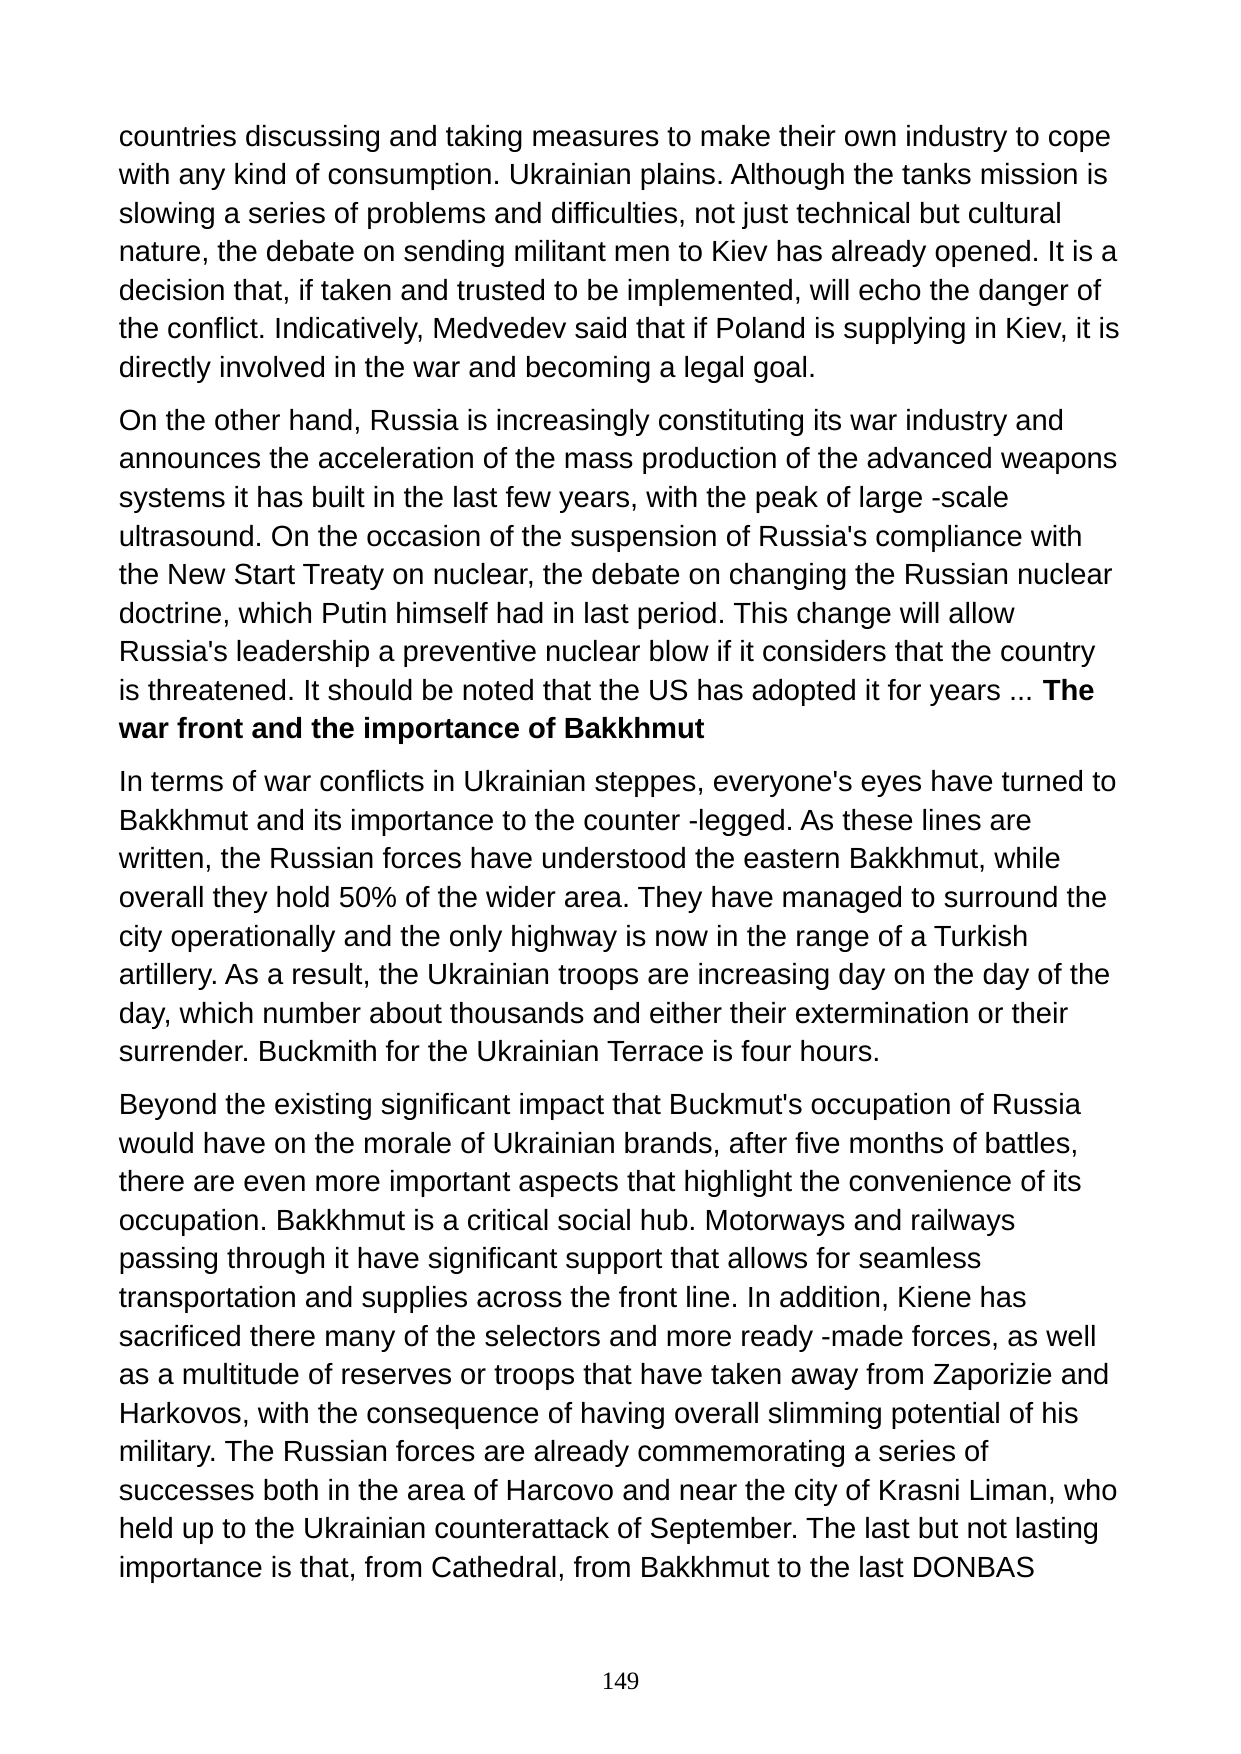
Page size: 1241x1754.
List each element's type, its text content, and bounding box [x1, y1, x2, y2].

text In terms of war conflicts in Ukrainian steppes, everyone's eyes have turned to Bakkhmut and its importance to the counter -legged. As these lines are written, the Russian forces have understood the eastern Bakkhmut, while overall they hold 50% of the wider area. They have managed to surround the city operationally and the only highway is now in the range of a Turkish artillery. As a result, the Ukrainian troops are increasing day on the day of the day, which number about thousands and either their extermination or their surrender. Buckmith for the Ukrainian Terrace is four hours. [118, 764, 1122, 1068]
text countries discussing and taking measures to make their own industry to cope with any kind of consumption. Ukrainian plains. Although the tanks mission is slowing a series of problems and difficulties, not just technical but cultural nature, the debate on sending militant men to Kiev has already opened. It is a decision that, if taken and trusted to be implemented, will echo the danger of the conflict. Indicatively, Medvedev said that if Poland is supplying in Kiev, it is directly involved in the war and becoming a legal goal. [118, 118, 1122, 383]
text On the other hand, Russia is increasingly constituting its war industry and announces the acceleration of the mass production of the advanced weapons systems it has built in the last few years, with the peak of large -scale ultrasound. On the occasion of the suspension of Russia's compliance with the New Start Treaty on nuclear, the debate on changing the Russian nuclear doctrine, which Putin himself had in last period. This change will allow Russia's leadership a preventive nuclear blow if it considers that the country is threatened. It should be noted that the US has adopted it for years ... The war front and the importance of Bakkhmut [118, 403, 1122, 745]
text Beyond the existing significant impact that Buckmut's occupation of Russia would have on the morale of Ukrainian brands, after five months of battles, there are even more important aspects that highlight the convenience of its occupation. Bakkhmut is a critical social hub. Motorways and railways passing through it have significant support that allows for seamless transportation and supplies across the front line. In addition, Kiene has sacrificed there many of the selectors and more ready -made forces, as well as a multitude of reserves or troops that have taken away from Zaporizie and Harkovos, with the consequence of having overall slimming potential of his military. The Russian forces are already commemorating a series of successes both in the area of Harcovo and near the city of Krasni Liman, who held up to the Ukrainian counterattack of September. The last but not lasting importance is that, from Cathedral, from Bakkhmut to the last DONBAS [118, 1087, 1122, 1583]
